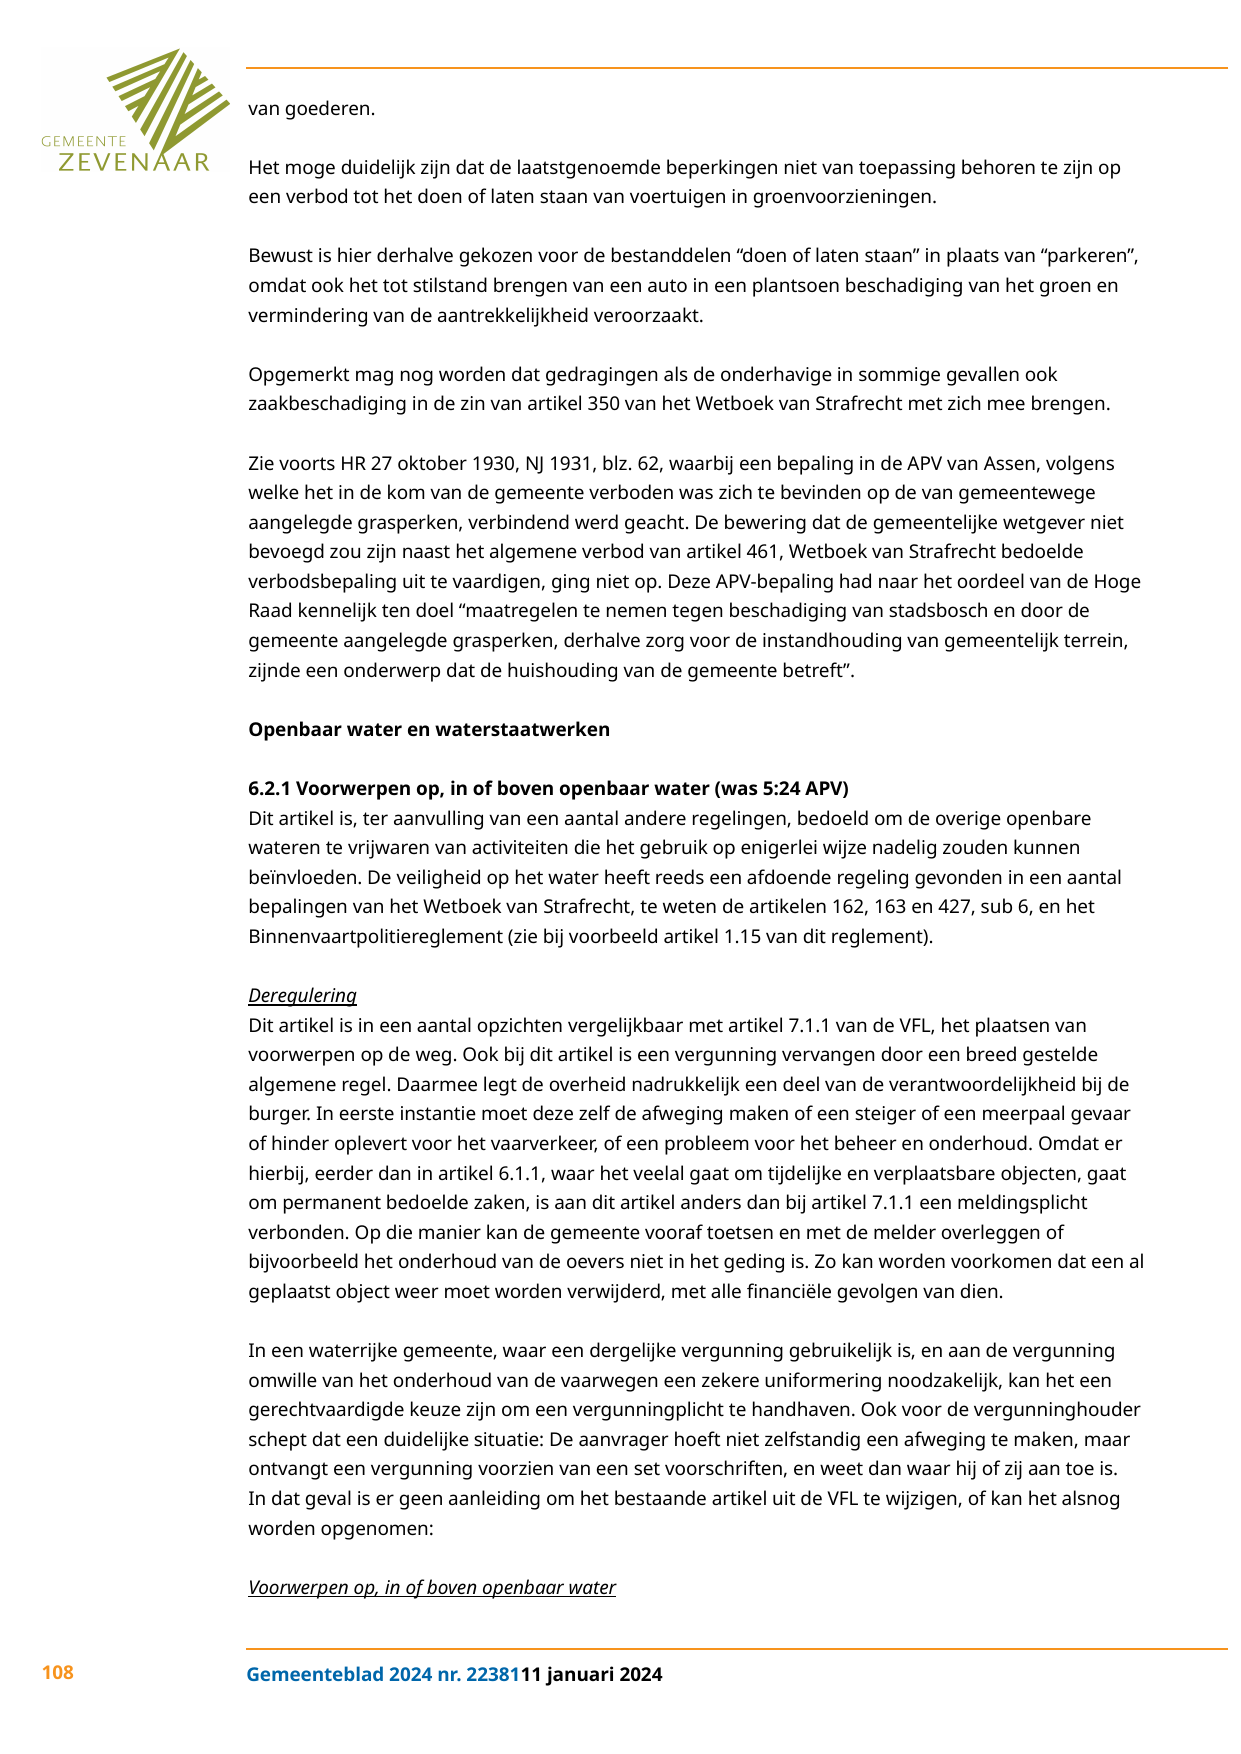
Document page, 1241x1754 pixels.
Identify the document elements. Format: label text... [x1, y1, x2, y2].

text Openbaar water en waterstaatwerken [248, 716, 1152, 742]
text Dit artikel is in een aantal opzichten vergelijkbaar met artikel 7.1.1 van de VFL, het plaatsen van voorwerpen op de weg. Ook bij dit artikel is een vergunning vervangen door een breed gestelde algemene regel. Daarmee legt de overheid nadrukkelijk een deel van de verantwoordelijkheid bij de burger. In eerste instantie moet deze zelf de afweging maken of een steiger of een meerpaal gevaar of hinder oplevert voor het vaarverkeer, of een probleem voor het beheer en onderhoud. Omdat er hierbij, eerder dan in artikel 6.1.1, waar het veelal gaat om tijdelijke en verplaatsbare objecten, gaat om permanent bedoelde zaken, is aan dit artikel anders dan bij artikel 7.1.1 een meldingsplicht verbonden. Op die manier kan de gemeente vooraf toetsen en met de melder overleggen of bijvoorbeeld het onderhoud van de oevers niet in het geding is. Zo kan worden voorkomen dat een al geplaatst object weer moet worden verwijderd, met alle financiële gevolgen van dien. [248, 1012, 1152, 1304]
text In dat geval is er geen aanleiding om het bestaande artikel uit de VFL te wijzigen, of kan het alsnog worden opgenomen: [248, 1485, 1152, 1541]
text Bewust is hier derhalve gekozen voor de bestanddelen “doen of laten staan” in plaats van “parkeren”, omdat ook het tot stilstand brengen van een auto in een plantsoen beschadiging van het groen en vermindering van de aantrekkelijkheid veroorzaakt. [248, 243, 1152, 328]
text Het moge duidelijk zijn dat de laatstgenoemde beperkingen niet van toepassing behoren te zijn op een verbod tot het doen of laten staan van voertuigen in groenvoorzieningen. [248, 154, 1152, 209]
text In een waterrijke gemeente, waar een dergelijke vergunning gebruikelijk is, en aan de vergunning omwille van het onderhoud van de vaarwegen een zekere uniformering noodzakelijk, kan het een gerechtvaardigde keuze zijn om een vergunningplicht te handhaven. Ook voor de vergunninghouder schept dat een duidelijke situatie: De aanvrager hoeft niet zelfstandig een afweging te maken, maar ontvangt een vergunning voorzien van een set voorschriften, en weet dan waar hij of zij aan toe is. [248, 1337, 1152, 1481]
text Deregulering [248, 982, 1152, 1008]
text Voorwerpen op, in of boven openbaar water [248, 1574, 1152, 1600]
picture [41, 47, 231, 172]
text Opgemerkt mag nog worden dat gedragingen als de onderhavige in sommige gevallen ook zaakbeschadiging in de zin van artikel 350 van het Wetboek van Strafrecht met zich mee brengen. [248, 361, 1152, 416]
text Dit artikel is, ter aanvulling van een aantal andere regelingen, bedoeld om de overige openbare wateren te vrijwaren van activiteiten die het gebruik op enigerlei wijze nadelig zouden kunnen beïnvloeden. De veiligheid op het water heeft reeds een afdoende regeling gevonden in een aantal bepalingen van het Wetboek van Strafrecht, te weten de artikelen 162, 163 en 427, sub 6, en het Binnenvaartpolitiereglement (zie bij voorbeeld artikel 1.15 van dit reglement). [248, 805, 1152, 949]
text van goederen. [248, 95, 1152, 121]
text 6.2.1 Voorwerpen op, in of boven openbaar water (was 5:24 APV) [248, 775, 1152, 801]
text Zie voorts HR 27 oktober 1930, NJ 1931, blz. 62, waarbij een bepaling in de APV van Assen, volgens welke het in de kom van de gemeente verboden was zich te bevinden op de van gemeentewege aangelegde grasperken, verbindend werd geacht. De bewering dat de gemeentelijke wetgever niet bevoegd zou zijn naast het algemene verbod van artikel 461, Wetboek van Strafrecht bedoelde verbodsbepaling uit te vaardigen, ging niet op. Deze APV-bepaling had naar het oordeel van de Hoge Raad kennelijk ten doel “maatregelen te nemen tegen beschadiging van stadsbosch en door de gemeente aangelegde grasperken, derhalve zorg voor de instandhouding van gemeentelijk terrein, zijnde een onderwerp dat de huishouding van de gemeente betreft”. [248, 450, 1152, 683]
